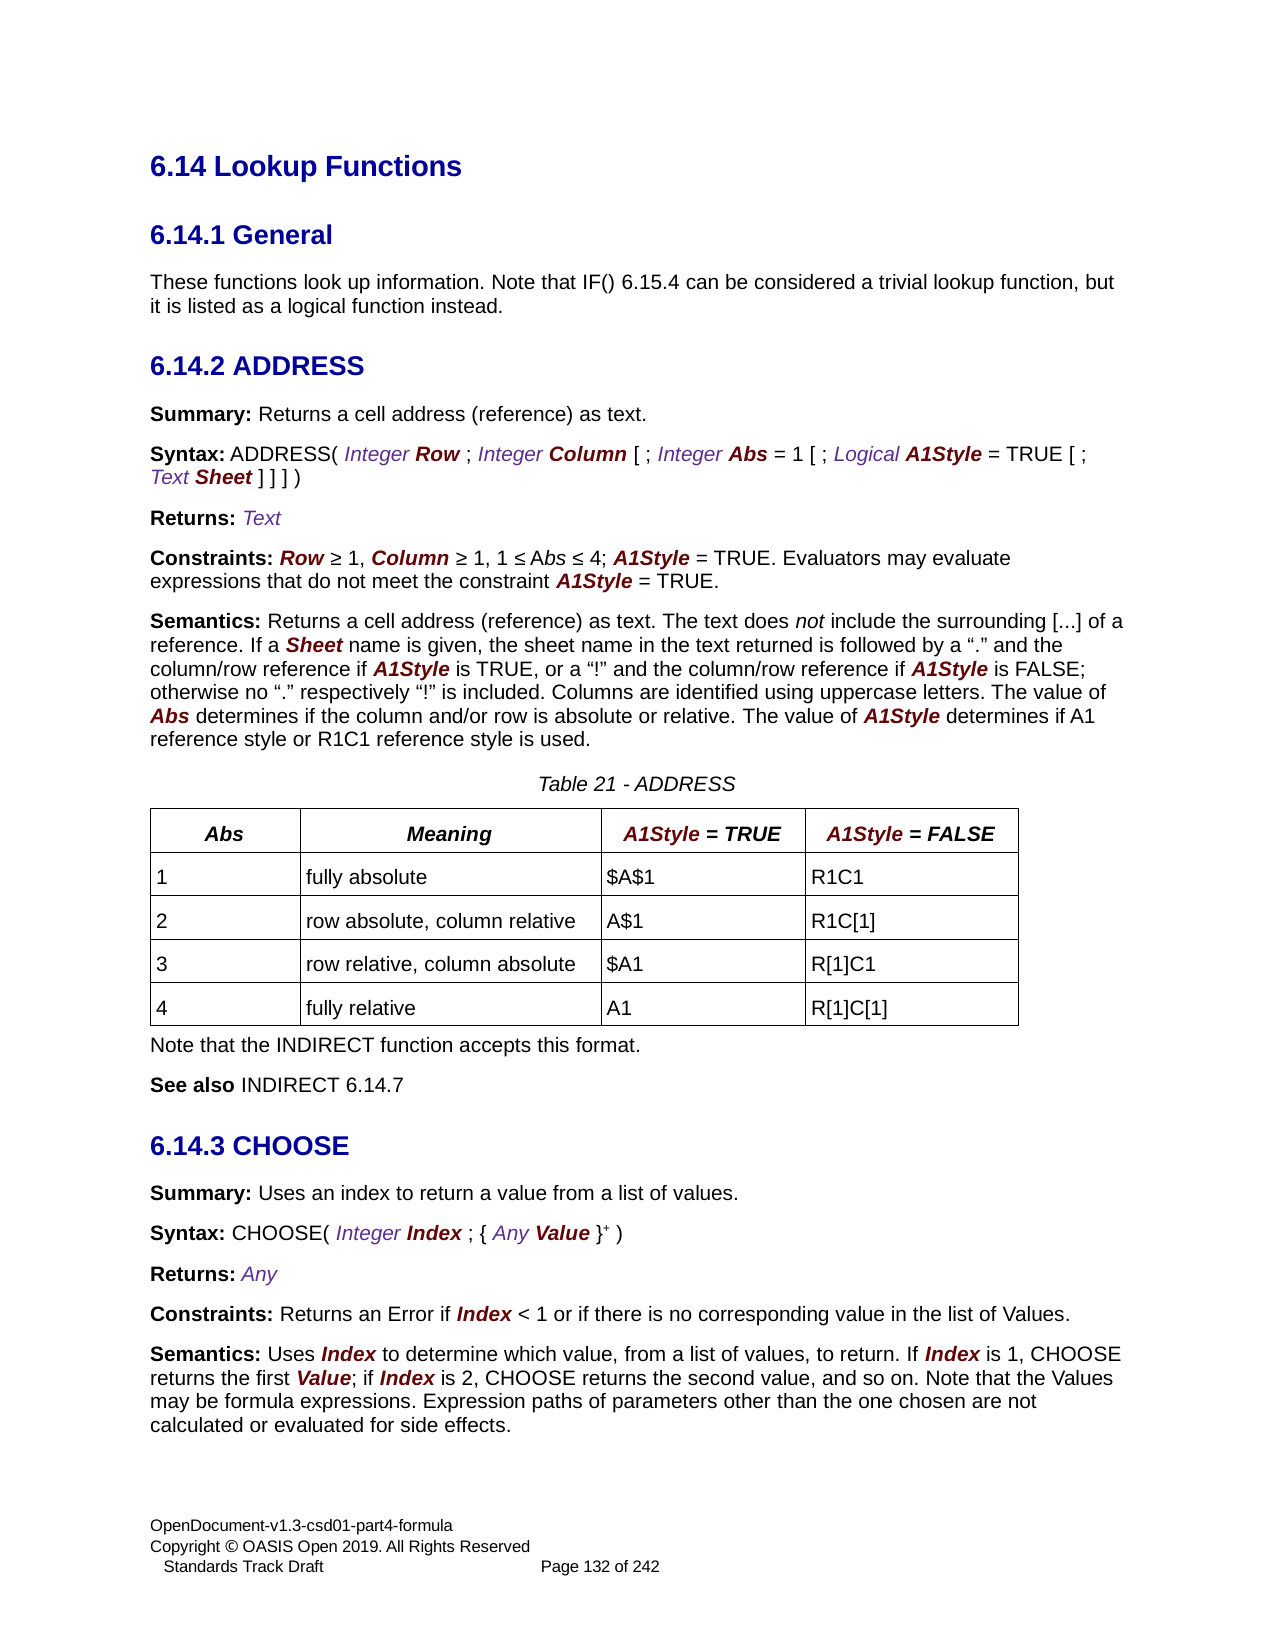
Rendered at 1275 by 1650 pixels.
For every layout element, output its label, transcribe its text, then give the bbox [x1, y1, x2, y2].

table_header Meaning [301, 809, 601, 852]
text Syntax: ADDRESS( Integer Row ; Integer Column [ ; Integer Abs = 1 [ ; Logical A1Style = TRUE [ ; Text Sheet ] ] ] ) [150, 442, 1125, 489]
subtitle ADDRESS [150, 351, 1125, 381]
text These functions look up information. Note that IF() 6.15.4 can be considered a trivial lookup function, but it is listed as a logical function instead. [150, 271, 1125, 318]
table_cell fully absolute [301, 853, 601, 895]
table_cell A1 [602, 983, 805, 1025]
text Returns: Text [150, 506, 1125, 529]
table_cell fully relative [301, 983, 601, 1025]
text Returns: Any [150, 1262, 1125, 1286]
table_cell 4 [151, 983, 300, 1025]
table_cell R[1]C[1] [806, 983, 1018, 1025]
table_cell R1C1 [806, 853, 1018, 895]
table_cell $A$1 [602, 853, 805, 895]
table_cell row relative, column absolute [301, 940, 601, 982]
table_cell 2 [151, 896, 300, 938]
table_header Abs [151, 809, 300, 852]
text Constraints: Returns an Error if Index < 1 or if there is no corresponding value in the list of Values. [150, 1302, 1125, 1326]
table_cell row absolute, column relative [301, 896, 601, 938]
subtitle Lookup Functions [150, 150, 1125, 182]
text See also INDIRECT 6.14.7 [150, 1074, 1125, 1097]
text Summary: Returns a cell address (reference) as text. [150, 402, 1125, 426]
table_cell A$1 [602, 896, 805, 938]
subtitle CHOOSE [150, 1131, 1125, 1161]
table_cell R[1]C1 [806, 940, 1018, 982]
text Semantics: Returns a cell address (reference) as text. The text does not include the surrounding [...] of a reference. If a Sheet name is given, the sheet name in the text returned is followed by a “.” and the column/row reference if A1Style is TRUE, or a “!” and the column/row reference if A1Style is FALSE; otherwise no “.” respectively “!” is included. Columns are identified using uppercase letters. The value of Abs determines if the column and/or row is absolute or relative. The value of A1Style determines if A1 reference style or R1C1 reference style is used. [150, 610, 1125, 751]
text Note that the INDIRECT function accepts this format. [150, 1034, 1125, 1057]
text Table 21 - ADDRESS [150, 772, 1125, 796]
text Summary: Uses an index to return a value from a list of values. [150, 1182, 1125, 1205]
subtitle General [150, 220, 1125, 250]
table_cell 3 [151, 940, 300, 982]
table_header A1Style = FALSE [806, 809, 1018, 852]
table_cell $A1 [602, 940, 805, 982]
table_cell 1 [151, 853, 300, 895]
table_header A1Style = TRUE [602, 809, 805, 852]
text Syntax: CHOOSE( Integer Index ; { Any Value }+ ) [150, 1222, 1125, 1245]
text Constraints: Row ≥ 1, Column ≥ 1, 1 ≤ Abs ≤ 4; A1Style = TRUE. Evaluators may evaluate expressions that do not meet the constraint A1Style = TRUE. [150, 546, 1125, 593]
table_cell R1C[1] [806, 896, 1018, 938]
text Semantics: Uses Index to determine which value, from a list of values, to return. If Index is 1, CHOOSE returns the first Value; if Index is 2, CHOOSE returns the second value, and so on. Note that the Values may be formula expressions. Expression paths of parameters other than the one chosen are not calculated or evaluated for side effects. [150, 1342, 1125, 1437]
